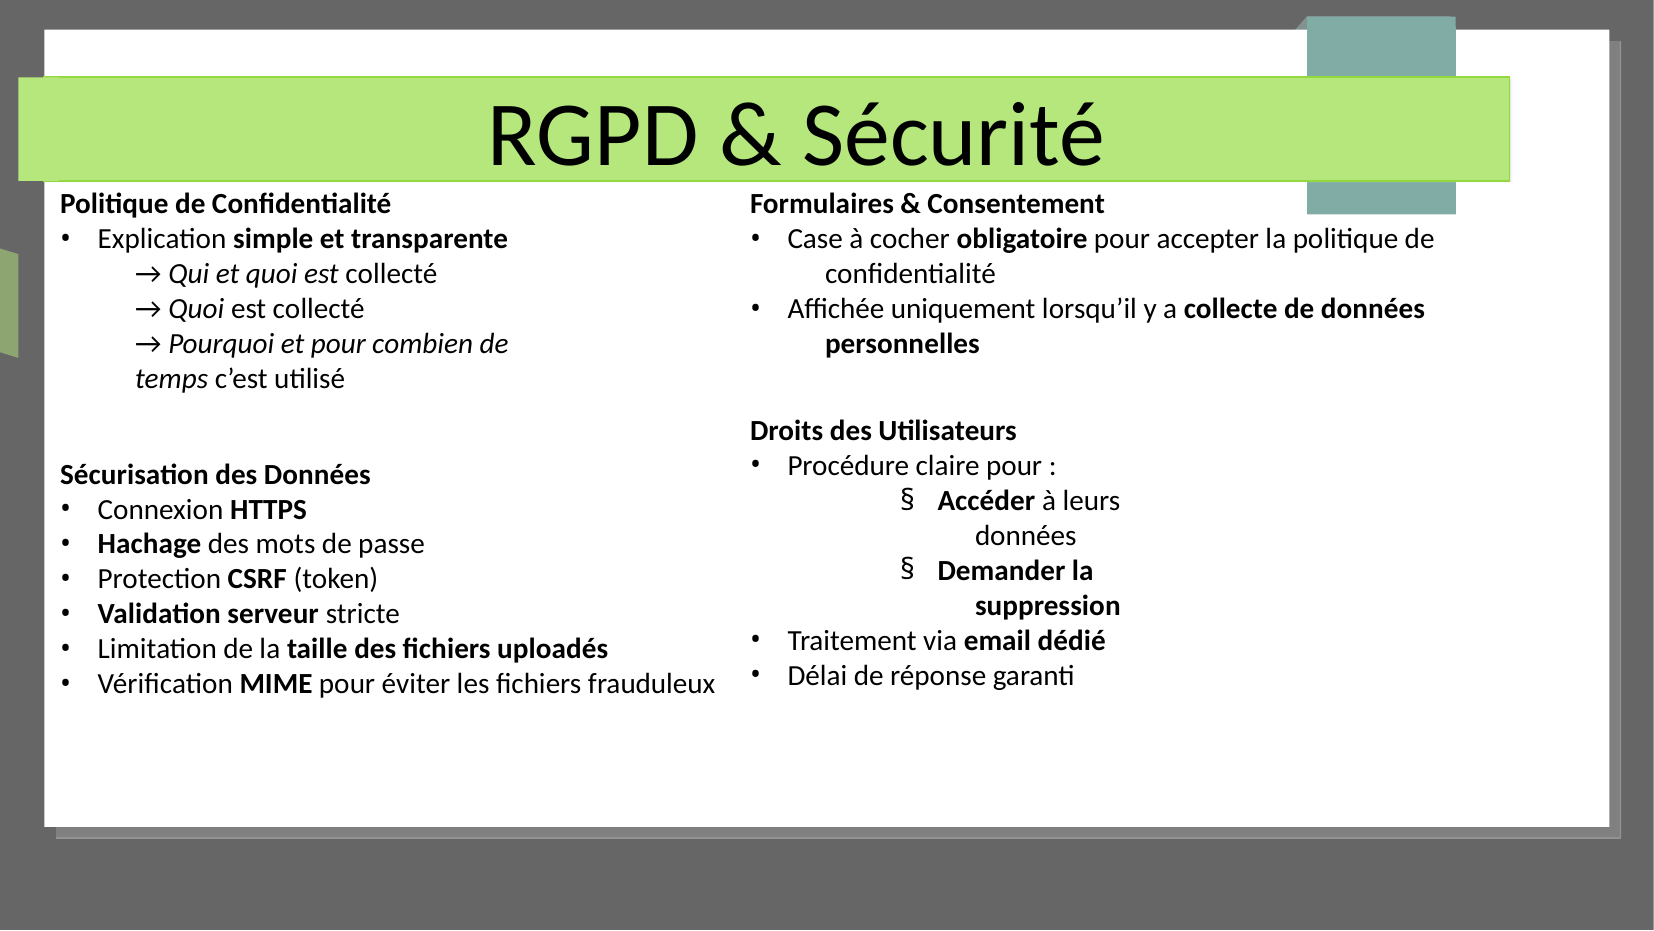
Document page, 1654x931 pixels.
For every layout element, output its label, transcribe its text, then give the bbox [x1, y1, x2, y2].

text_box Droits des Utilisateurs Procédure claire pour : Accéder à leurs données Demander la suppression Traitement via email dédié Délai de réponse garanti [735, 403, 1149, 738]
text_box Formulaires & Consentement Case à cocher obligatoire pour accepter la politique de confidentialité Affichée uniquement lorsqu’il y a collecte de données personnelles [735, 176, 1454, 405]
title RGPD & Sécurité [88, 73, 1506, 178]
text_box Sécurisation des Données Connexion HTTPS Hachage des mots de passe Protection CSRF (token) Validation serveur stricte Limitation de la taille des fichiers uploadés Vérification MIME pour éviter les fichiers frauduleux [45, 447, 736, 746]
text_box Politique de Confidentialité Explication simple et transparente → Qui et quoi est collecté → Quoi est collecté → Pourquoi et pour combien de temps c’est utilisé [45, 176, 528, 440]
